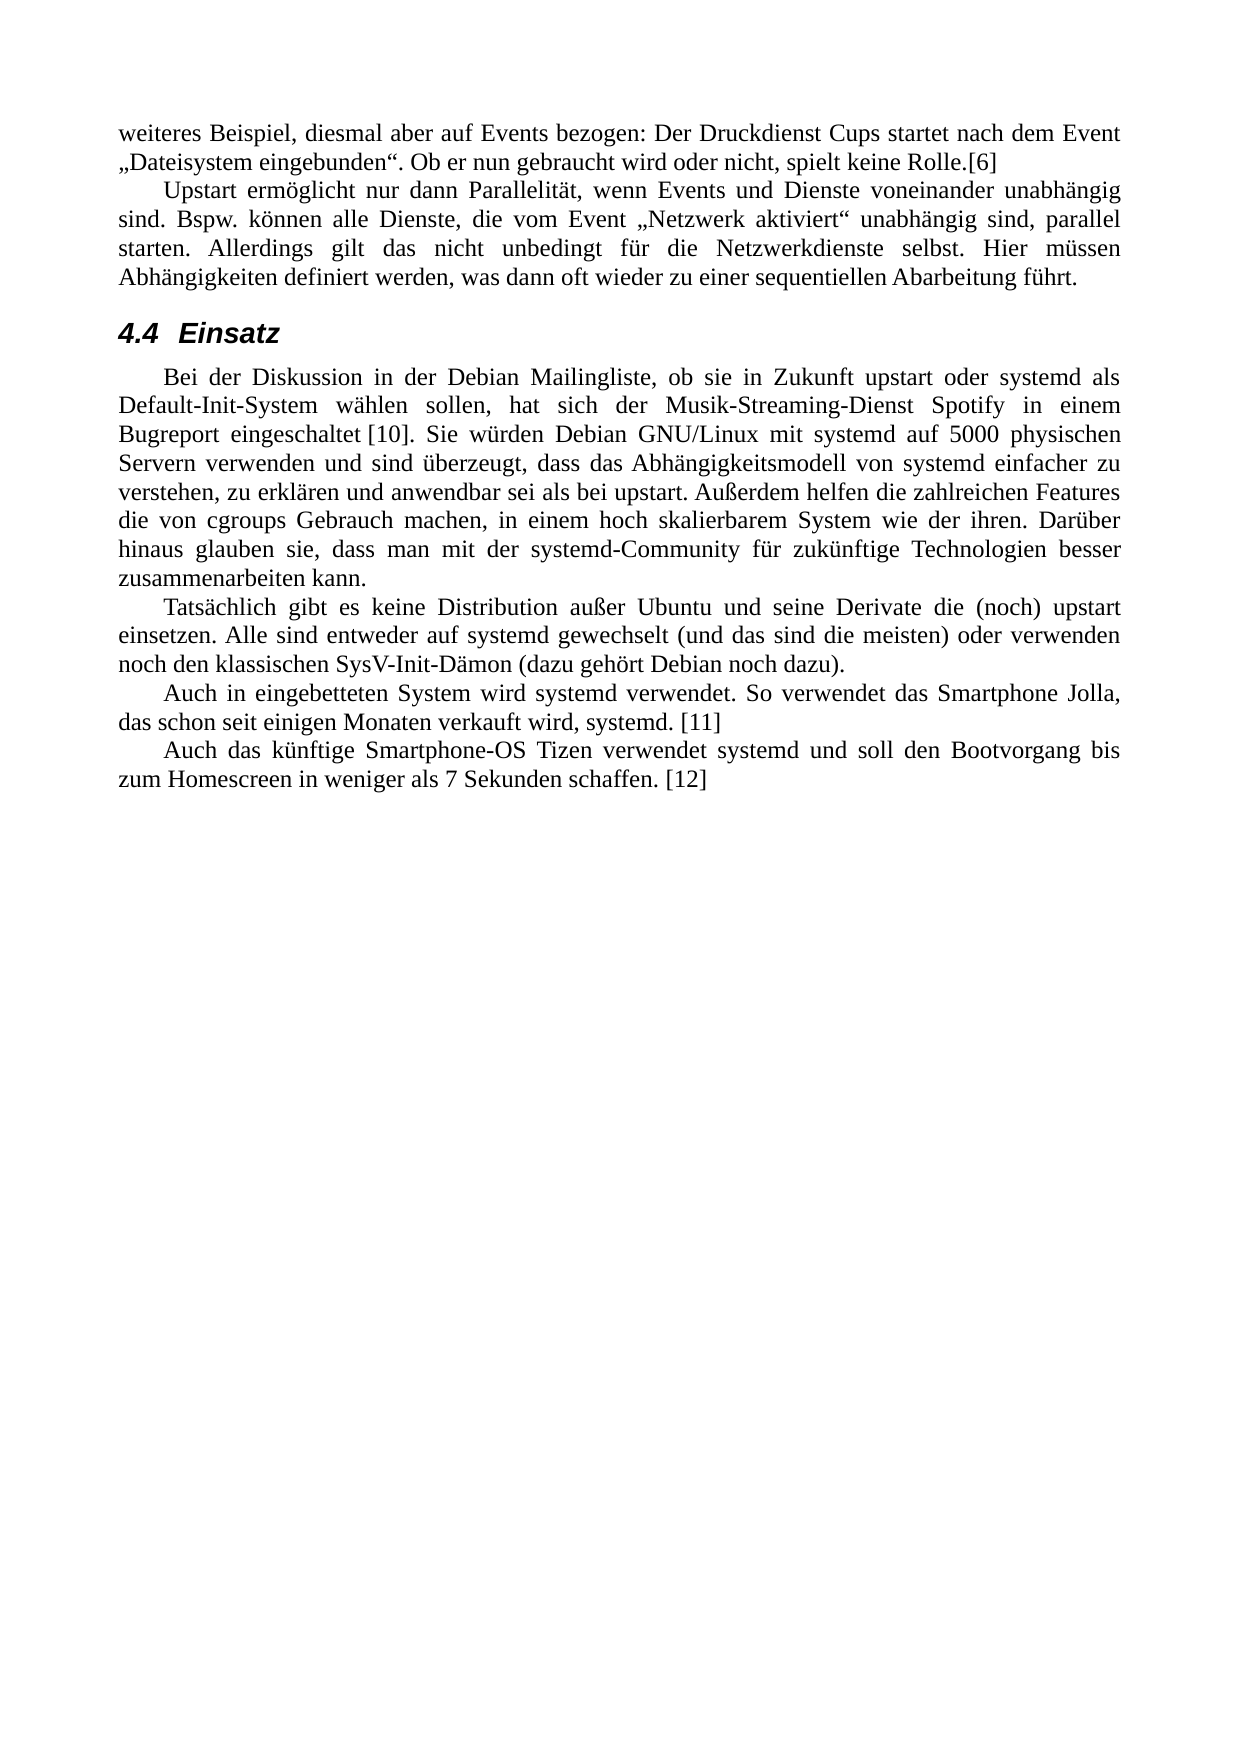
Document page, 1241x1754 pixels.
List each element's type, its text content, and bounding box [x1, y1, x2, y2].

text Upstart ermöglicht nur dann Parallelität, wenn Events und Dienste voneinander unabhängig sind. Bspw. können alle Dienste, die vom Event „Netzwerk aktiviert“ unabhängig sind, parallel starten. Allerdings gilt das nicht unbedingt für die Netzwerkdienste selbst. Hier müssen Abhängigkeiten definiert werden, was dann oft wieder zu einer sequentiellen Abarbeitung führt. [118, 176, 1122, 291]
text Auch das künftige Smartphone-OS Tizen verwendet systemd und soll den Bootvorgang bis zum Homescreen in weniger als 7 Sekunden schaffen. [12] [118, 735, 1122, 793]
subtitle Einsatz [118, 316, 1122, 349]
text Bei der Diskussion in der Debian Mailingliste, ob sie in Zukunft upstart oder systemd als Default-Init-System wählen sollen, hat sich der Musik-Streaming-Dienst Spotify in einem Bugreport eingeschaltet [10]. Sie würden Debian GNU/Linux mit systemd auf 5000 physischen Servern verwenden und sind überzeugt, dass das Abhängigkeitsmodell von systemd einfacher zu verstehen, zu erklären und anwendbar sei als bei upstart. Außerdem helfen die zahlreichen Features die von cgroups Gebrauch machen, in einem hoch skalierbarem System wie der ihren. Darüber hinaus glauben sie, dass man mit der systemd-Community für zukünftige Technologien besser zusammenarbeiten kann. [118, 362, 1122, 592]
text Auch in eingebetteten System wird systemd verwendet. So verwendet das Smartphone Jolla, das schon seit einigen Monaten verkauft wird, systemd. [11] [118, 678, 1122, 735]
text Tatsächlich gibt es keine Distribution außer Ubuntu und seine Derivate die (noch) upstart einsetzen. Alle sind entweder auf systemd gewechselt (und das sind die meisten) oder verwenden noch den klassischen SysV-Init-Dämon (dazu gehört Debian noch dazu). [118, 592, 1122, 678]
text weiteres Beispiel, diesmal aber auf Events bezogen: Der Druckdienst Cups startet nach dem Event „Dateisystem eingebunden“. Ob er nun gebraucht wird oder nicht, spielt keine Rolle.[6] [118, 118, 1122, 176]
